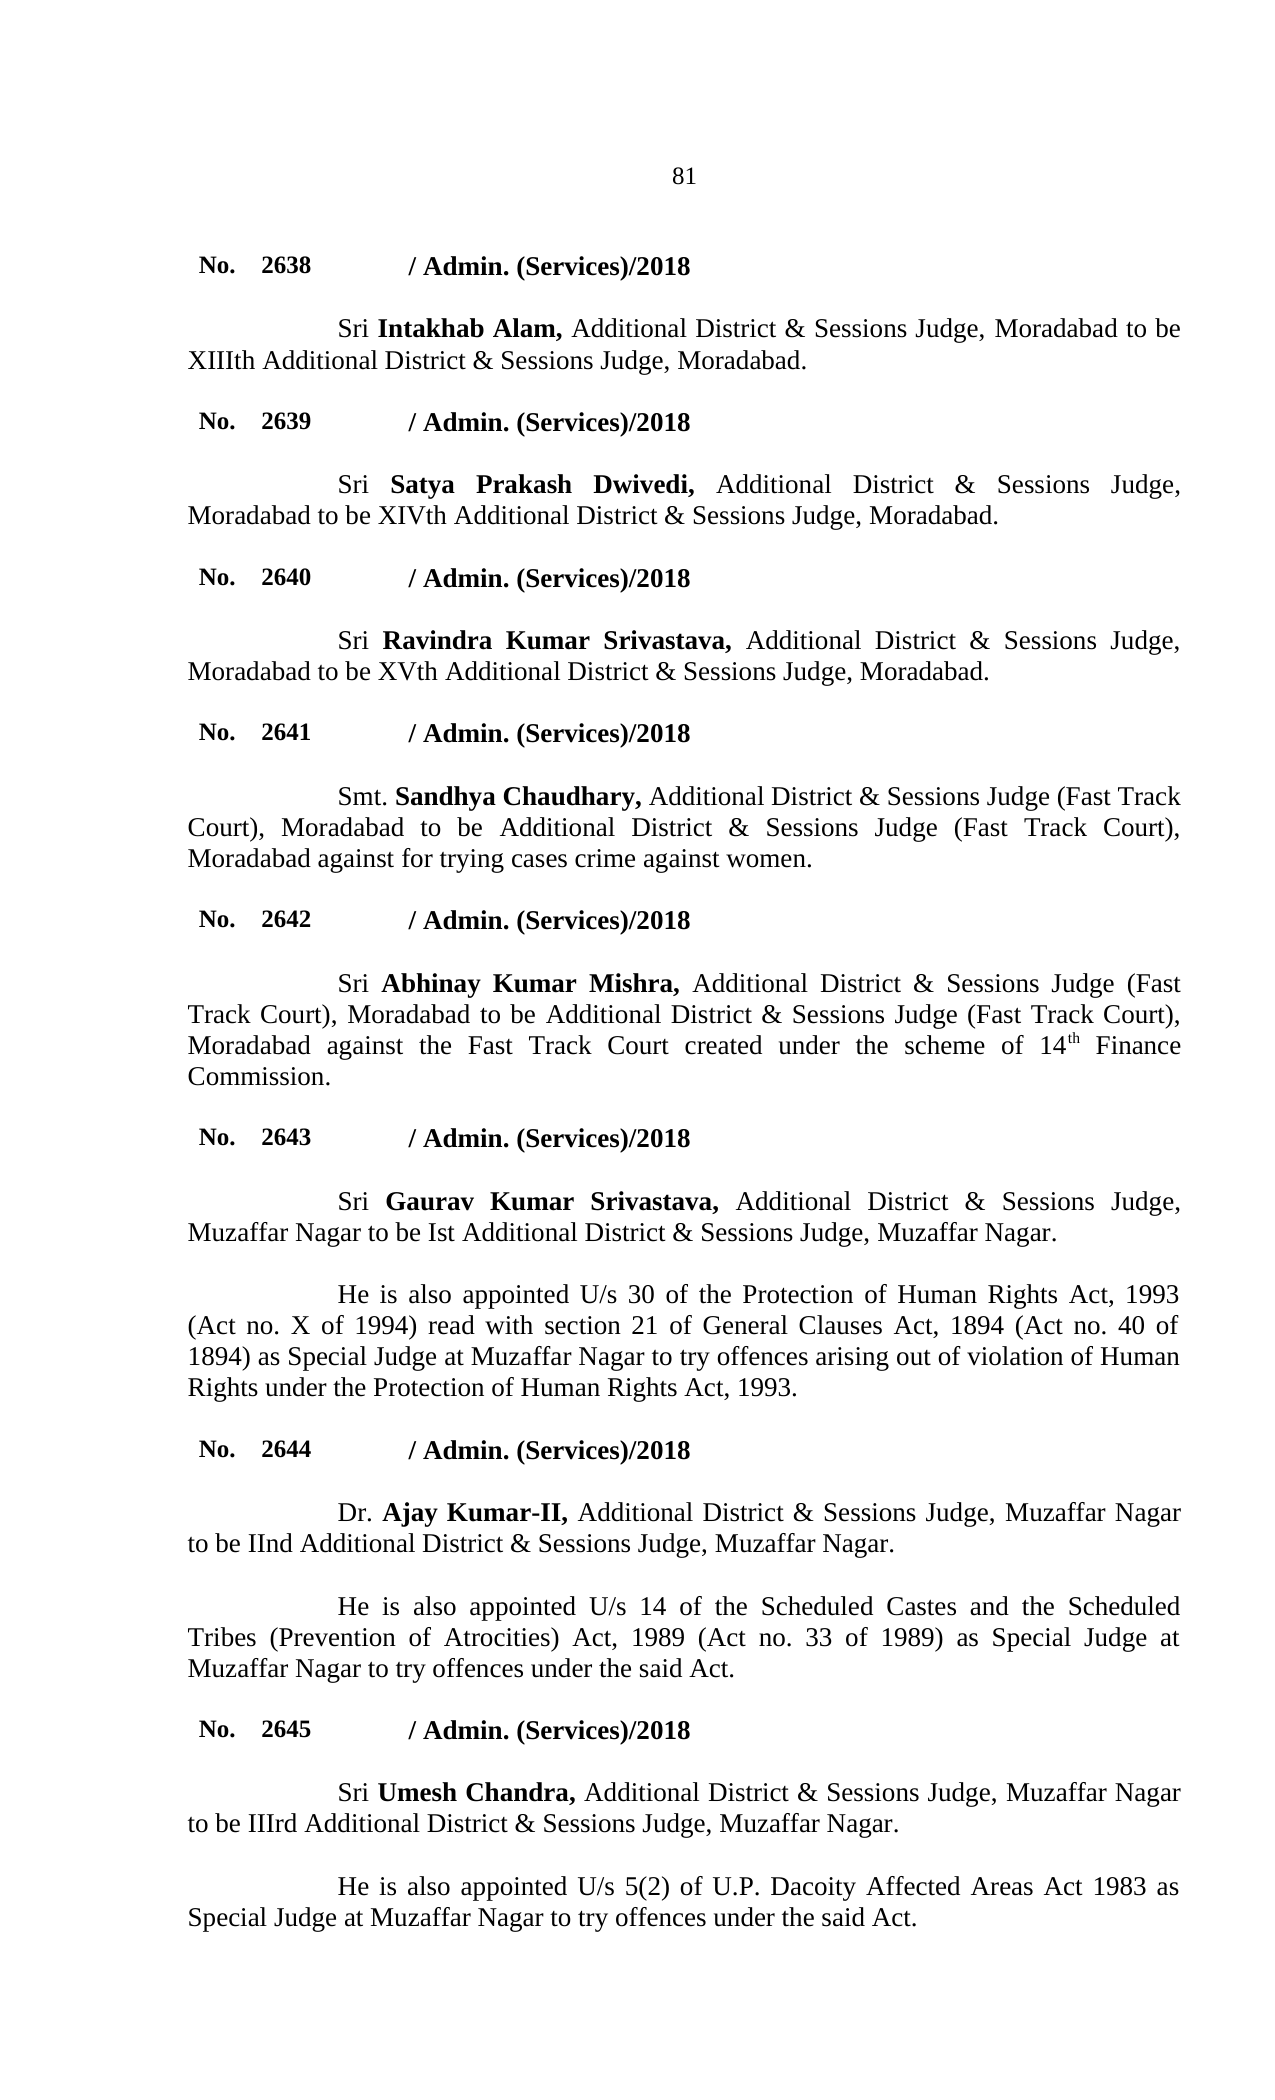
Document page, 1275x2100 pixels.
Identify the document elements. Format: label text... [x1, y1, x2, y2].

title He is also appointed U/s 14 of the Scheduled Castes and the Scheduled Tribes (Prevention of Atrocities) Act, 1989 (Act no. 33 of 1989) as Special Judge at Muzaffar Nagar to try offences under the said Act. [187, 1589, 1181, 1683]
table_header [250, 1123, 391, 1153]
table_header [250, 717, 391, 749]
table_header [250, 904, 391, 936]
table_header / Admin. (Services)/2018 [391, 1434, 737, 1465]
title Sri Intakhab Alam, Additional District & Sessions Judge, Moradabad to be XIIIth Additional District & Sessions Judge, Moradabad. [187, 313, 1181, 375]
text He is also appointed U/s 30 of the Protection of Human Rights Act, 1993 (Act no. X of 1994) read with section 21 of General Clauses Act, 1894 (Act no. 40 of 1894) as Special Judge at Muzaffar Nagar to try offences arising out of violation of Human Rights under the Protection of Human Rights Act, 1993. [187, 1278, 1181, 1403]
text Sri Gaurav Kumar Srivastava, Additional District & Sessions Judge, Muzaffar Nagar to be Ist Additional District & Sessions Judge, Muzaffar Nagar. [187, 1185, 1181, 1247]
table_header [250, 250, 391, 281]
table_header / Admin. (Services)/2018 [391, 562, 737, 593]
table_header No. [188, 1123, 250, 1153]
title Sri Satya Prakash Dwivedi, Additional District & Sessions Judge, Moradabad to be XIVth Additional District & Sessions Judge, Moradabad. [187, 468, 1181, 531]
table_header No. [188, 562, 250, 593]
title Sri Abhinay Kumar Mishra, Additional District & Sessions Judge (Fast Track Court), Moradabad to be Additional District & Sessions Judge (Fast Track Court), Moradabad against the Fast Track Court created under the scheme of 14th Finance Commission. [187, 967, 1181, 1091]
table_header No. [188, 1434, 250, 1465]
table_header / Admin. (Services)/2018 [391, 717, 737, 749]
table_header [250, 562, 391, 593]
table_header No. [188, 1714, 250, 1745]
title Sri Umesh Chandra, Additional District & Sessions Judge, Muzaffar Nagar to be IIIrd Additional District & Sessions Judge, Muzaffar Nagar. [187, 1776, 1181, 1839]
title Smt. Sandhya Chaudhary, Additional District & Sessions Judge (Fast Track Court), Moradabad to be Additional District & Sessions Judge (Fast Track Court), Moradabad against for trying cases crime against women. [187, 780, 1181, 873]
table_header / Admin. (Services)/2018 [391, 1714, 737, 1745]
table_header [250, 1714, 391, 1745]
table_header [250, 1434, 391, 1465]
table_header No. [188, 904, 250, 936]
table_header / Admin. (Services)/2018 [391, 1123, 737, 1153]
table_header [250, 406, 391, 437]
title He is also appointed U/s 5(2) of U.P. Dacoity Affected Areas Act 1983 as Special Judge at Muzaffar Nagar to try offences under the said Act. [187, 1870, 1181, 1932]
table_header No. [188, 717, 250, 749]
table_header No. [188, 250, 250, 281]
title Sri Ravindra Kumar Srivastava, Additional District & Sessions Judge, Moradabad to be XVth Additional District & Sessions Judge, Moradabad. [187, 624, 1181, 686]
table_header / Admin. (Services)/2018 [391, 250, 737, 281]
table_header No. [188, 406, 250, 437]
table_header / Admin. (Services)/2018 [391, 904, 737, 936]
title Dr. Ajay Kumar-II, Additional District & Sessions Judge, Muzaffar Nagar to be IInd Additional District & Sessions Judge, Muzaffar Nagar. [187, 1496, 1181, 1558]
table_header / Admin. (Services)/2018 [391, 406, 737, 437]
